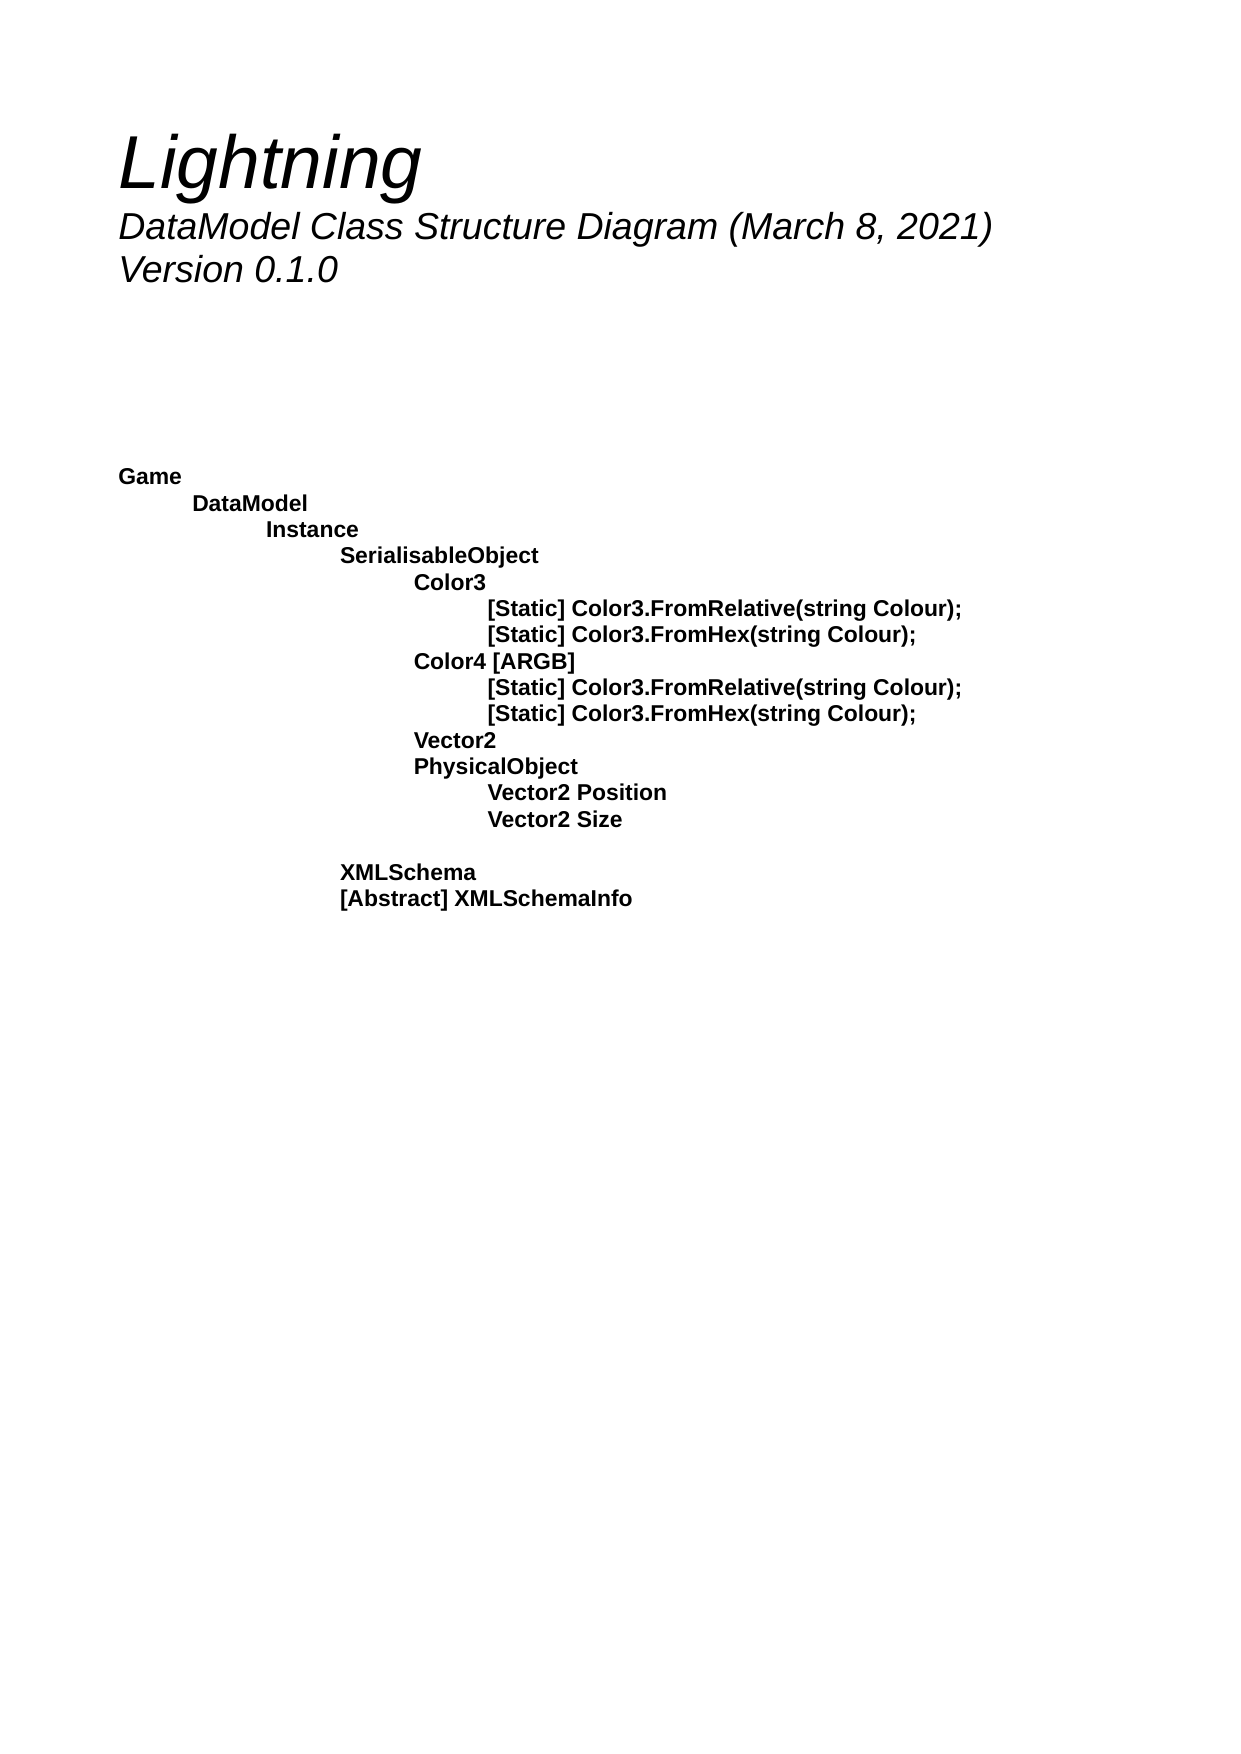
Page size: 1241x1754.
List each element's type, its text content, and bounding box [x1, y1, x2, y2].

text [Static] Color3.FromHex(string Colour); [118, 700, 1122, 727]
text Vector2 Size [118, 806, 1122, 832]
text XMLSchema [118, 832, 1122, 885]
text [Static] Color3.FromRelative(string Colour); [118, 674, 1122, 700]
text [Static] Color3.FromHex(string Colour); [118, 621, 1122, 648]
text Lightning DataModel Class Structure Diagram (March 8, 2021) [118, 118, 1122, 247]
text [Abstract] XMLSchemaInfo [118, 885, 1122, 911]
text PhysicalObject [118, 753, 1122, 779]
text Game DataModel [118, 463, 1122, 516]
text Color3 [118, 568, 1122, 595]
text Vector2 [118, 727, 1122, 753]
text [Static] Color3.FromRelative(string Colour); [118, 595, 1122, 621]
text Instance SerialisableObject [118, 516, 1122, 568]
text Version 0.1.0 [118, 247, 1122, 291]
text Vector2 Position [118, 779, 1122, 806]
text Color4 [ARGB] [118, 648, 1122, 674]
